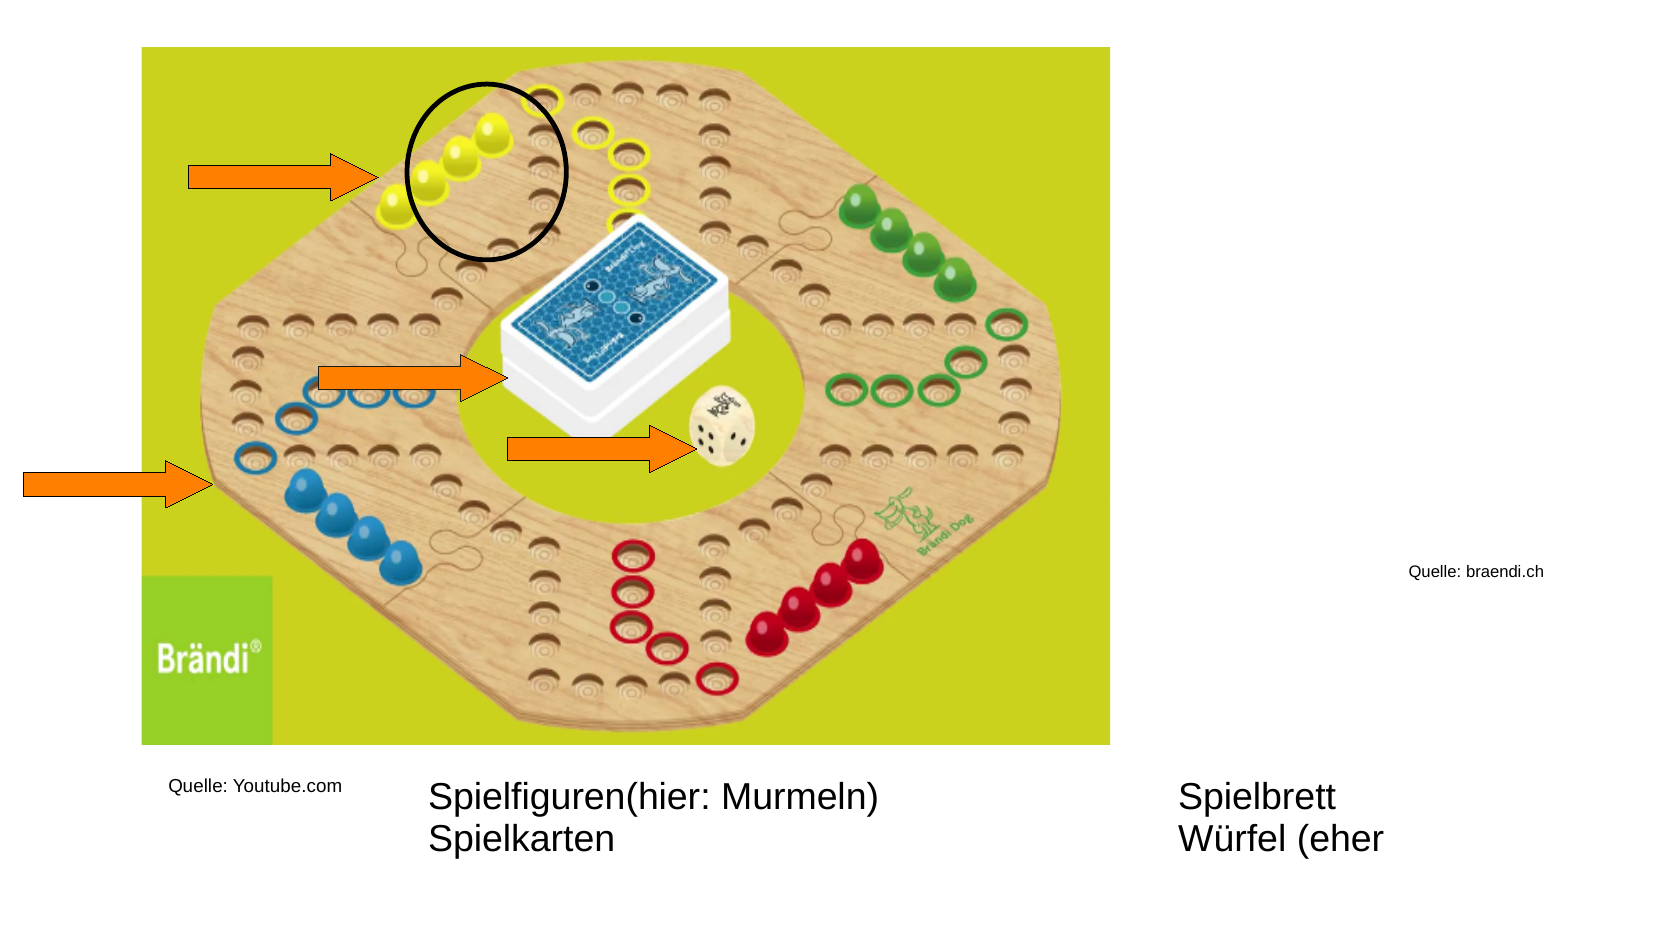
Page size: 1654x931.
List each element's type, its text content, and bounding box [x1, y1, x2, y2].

text_box Quelle: Youtube.com [153, 767, 413, 804]
text_box [23, 47, 1111, 745]
text_box Spielfiguren(hier: Murmeln) Spielbrett Spielkarten Würfel (eher nebensächlich) [413, 767, 1630, 909]
text_box Quelle: braendi.ch [1393, 555, 1607, 589]
